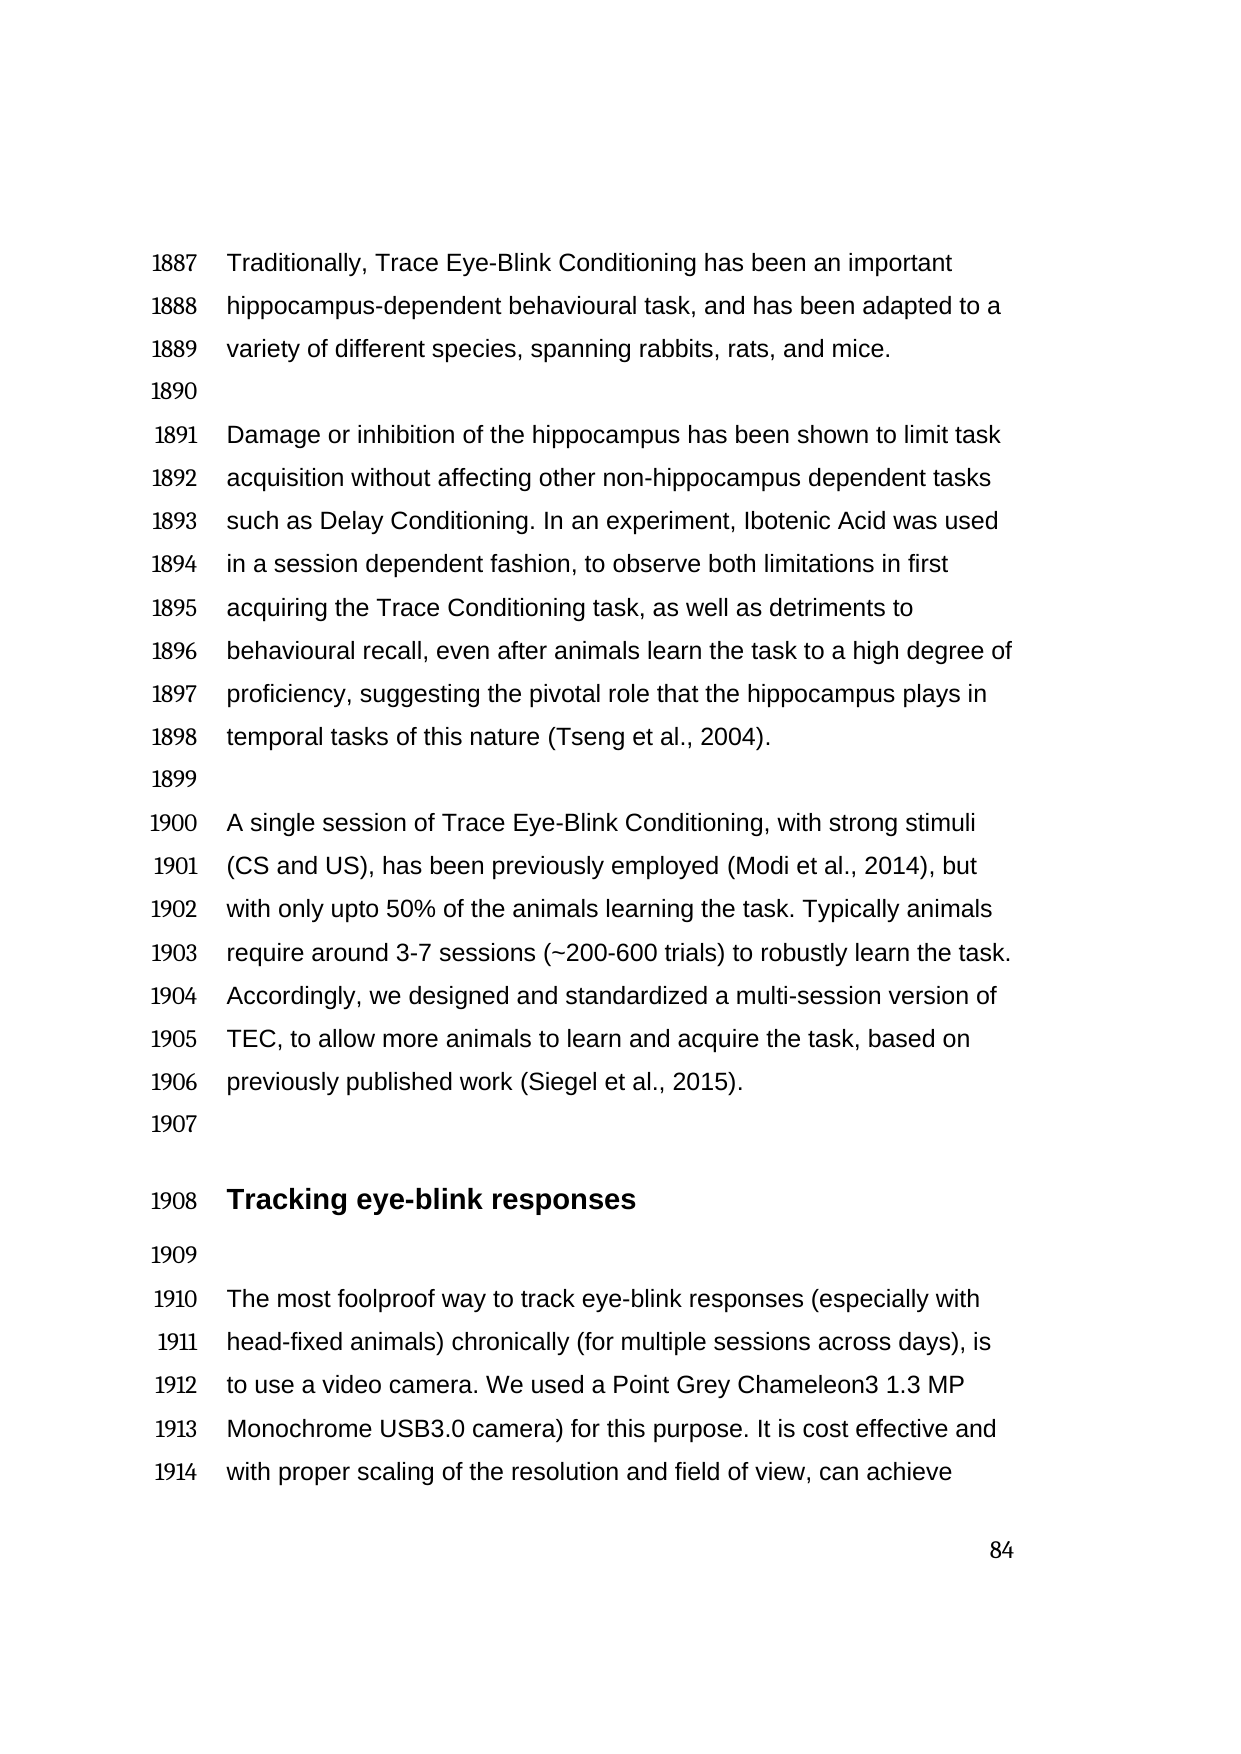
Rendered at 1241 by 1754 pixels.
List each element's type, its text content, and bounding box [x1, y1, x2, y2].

text Traditionally, Trace Eye-Blink Conditioning has been an important hippocampus-dependent behavioural task, and has been adapted to a variety of different species, spanning rabbits, rats, and mice. [226, 248, 1014, 363]
text A single session of Trace Eye-Blink Conditioning, with strong stimuli (CS and US), has been previously employed (Modi et al., 2014)⁠, but with only upto 50% of the animals learning the task. Typically animals require around 3-7 sessions (~200-600 trials) to robustly learn the task. Accordingly, we designed and standardized a multi-session version of TEC, to allow more animals to learn and acquire the task, based on previously published work (Siegel et al., 2015)⁠. [226, 808, 1014, 1096]
text The most foolproof way to track eye-blink responses (especially with head-fixed animals) chronically (for multiple sessions across days), is to use a video camera. We used a Point Grey Chameleon3 1.3 MP Monochrome USB3.0 camera) for this purpose. It is cost effective and with proper scaling of the resolution and field of view, can achieve [226, 1284, 1014, 1485]
subtitle Tracking eye-blink responses [226, 1182, 1014, 1216]
text Damage or inhibition of the hippocampus has been shown to limit task acquisition without affecting other non-hippocampus dependent tasks such as Delay Conditioning. In an experiment, Ibotenic Acid was used in a session dependent fashion, to observe both limitations in first acquiring the Trace Conditioning task, as well as detriments to behavioural recall, even after animals learn the task to a high degree of proficiency, suggesting the pivotal role that the hippocampus plays in temporal tasks of this nature (Tseng et al., 2004)⁠. [226, 420, 1014, 751]
